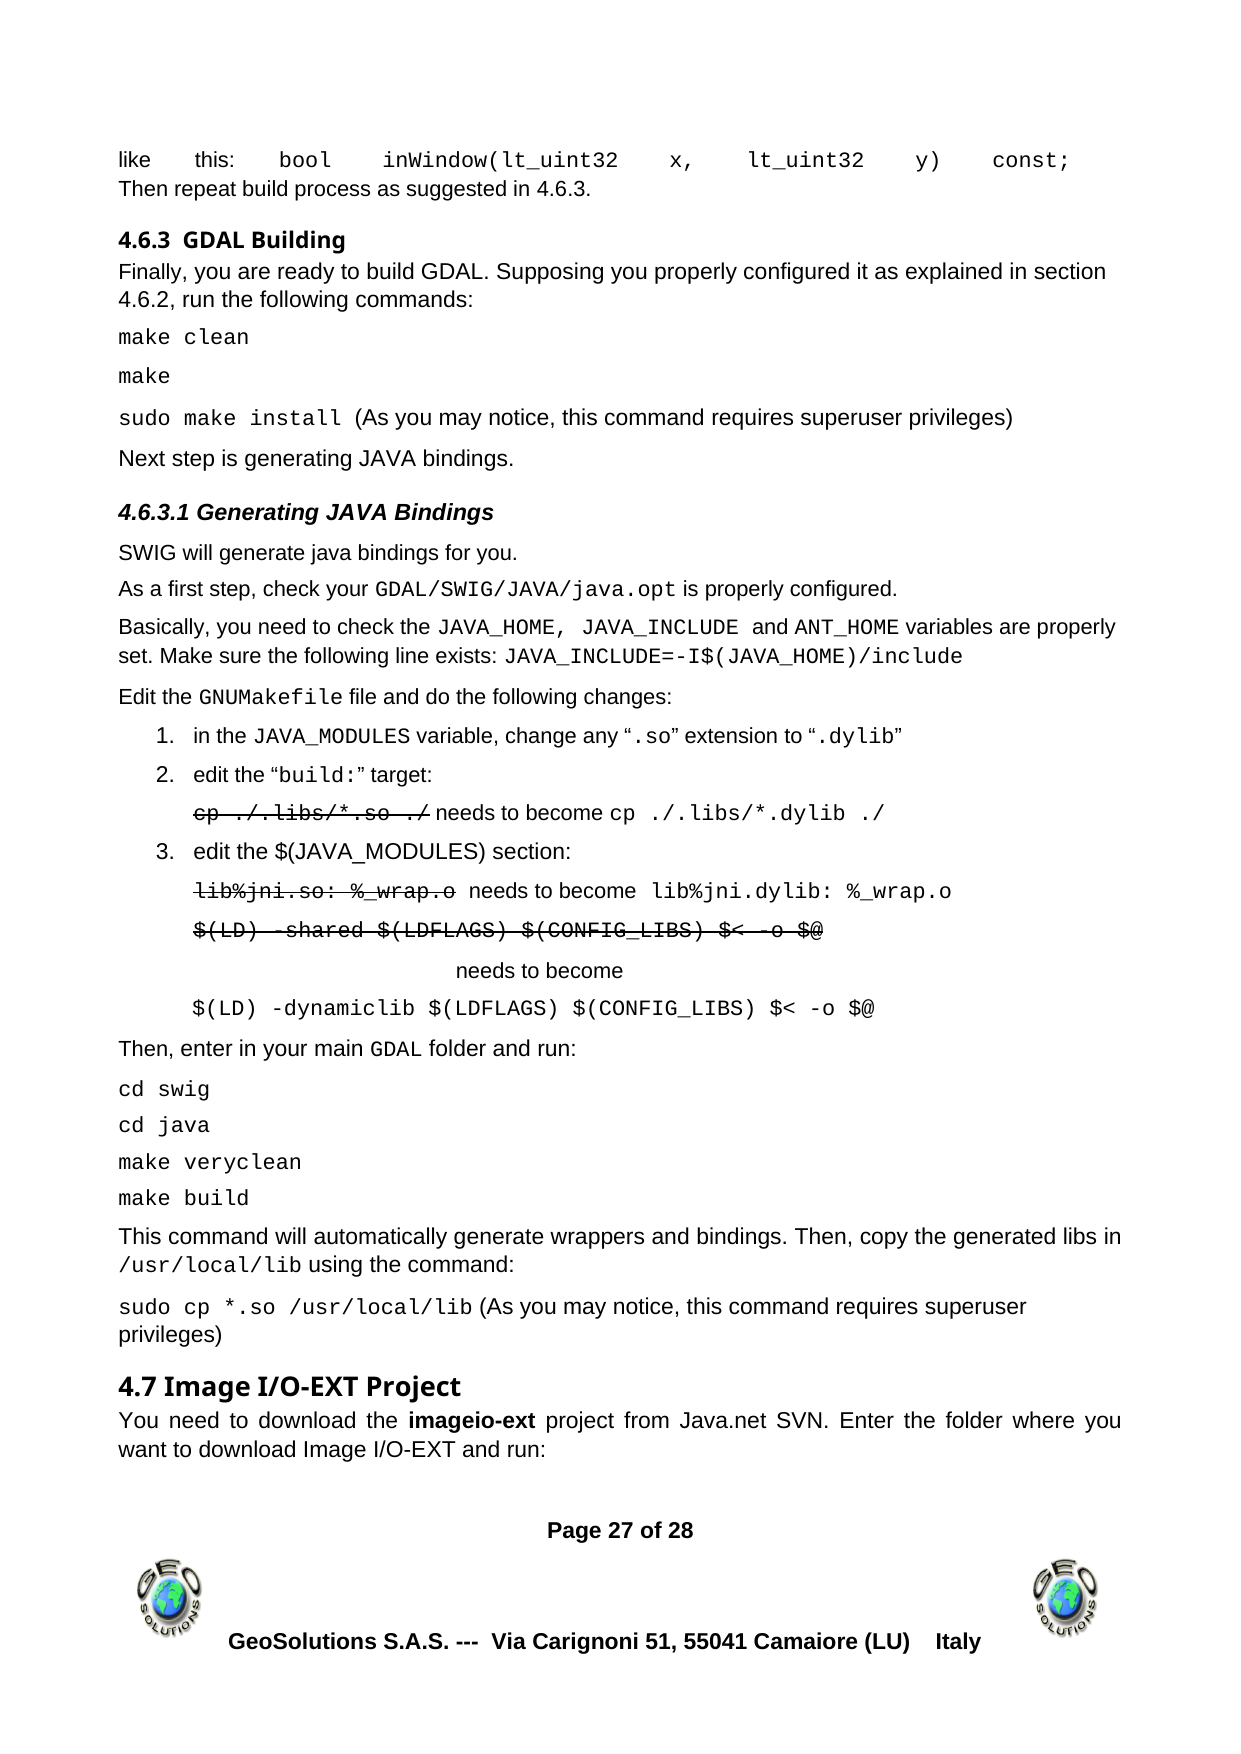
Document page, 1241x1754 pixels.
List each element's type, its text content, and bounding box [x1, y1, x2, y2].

text Next step is generating JAVA bindings. [118, 446, 1122, 472]
text cd swig [118, 1078, 1122, 1103]
text make veryclean [118, 1151, 1122, 1176]
list lib%jni.so: %_wrap.o needs to become lib%jni.dylib: %_wrap.o [156, 878, 1122, 905]
list cp ./.libs/*.so ./ needs to become cp ./.libs/*.dylib ./ [156, 801, 1122, 827]
text make build [118, 1187, 1122, 1212]
text Finally, you are ready to build GDAL. Supposing you properly configured it as explained in section 4.6.2, run the following commands: [118, 258, 1122, 312]
text sudo cp *.so /usr/local/lib (As you may notice, this command requires superuser privileges) [118, 1294, 1122, 1347]
text like this: bool inWindow(lt_uint32 x, lt_uint32 y) const; Then repeat build process as suggested in 4.6.3. [118, 148, 1122, 201]
subtitle Generating JAVA Bindings [118, 499, 1122, 525]
text This command will automatically generate wrappers and bindings. Then, copy the generated libs in /usr/local/lib using the command: [118, 1224, 1122, 1279]
text sudo make install (As you may notice, this command requires superuser privileges) [118, 404, 1122, 432]
text Edit the GNUMakefile file and do the following changes: [118, 684, 1122, 711]
text cd java [118, 1114, 1122, 1139]
text Then, enter in your main GDAL folder and run: [118, 1036, 1122, 1063]
list needs to become [418, 958, 1122, 983]
list edit the “build:” target: [156, 761, 1122, 789]
list $(LD) -shared $(LDFLAGS) $(CONFIG_LIBS) $< -o $@ [156, 919, 1122, 944]
text make clean [118, 326, 1122, 351]
picture [1030, 1552, 1101, 1641]
text SWIG will generate java bindings for you. [118, 540, 1122, 565]
text $(LD) -dynamiclib $(LDFLAGS) $(CONFIG_LIBS) $< -o $@ [118, 997, 1122, 1022]
text As a first step, check your GDAL/SWIG/JAVA/java.opt is properly configured. [118, 577, 1122, 603]
text make [118, 365, 1122, 390]
subtitle Image I/O-EXT Project [118, 1368, 1122, 1404]
list edit the $(JAVA_MODULES) section: [156, 839, 1122, 864]
list in the JAVA_MODULES variable, change any “.so” extension to “.dylib” [156, 722, 1122, 750]
text Basically, you need to check the JAVA_HOME, JAVA_INCLUDE and ANT_HOME variables are properly set. Make sure the following line exists: JAVA_INCLUDE=-I$(JAVA_HOME)/include [118, 615, 1122, 670]
picture [134, 1552, 205, 1641]
text You need to download the imageio-ext project from Java.net SVN. Enter the folder where you want to download Image I/O-EXT and run: [118, 1408, 1122, 1462]
subtitle GDAL Building [118, 224, 1122, 255]
